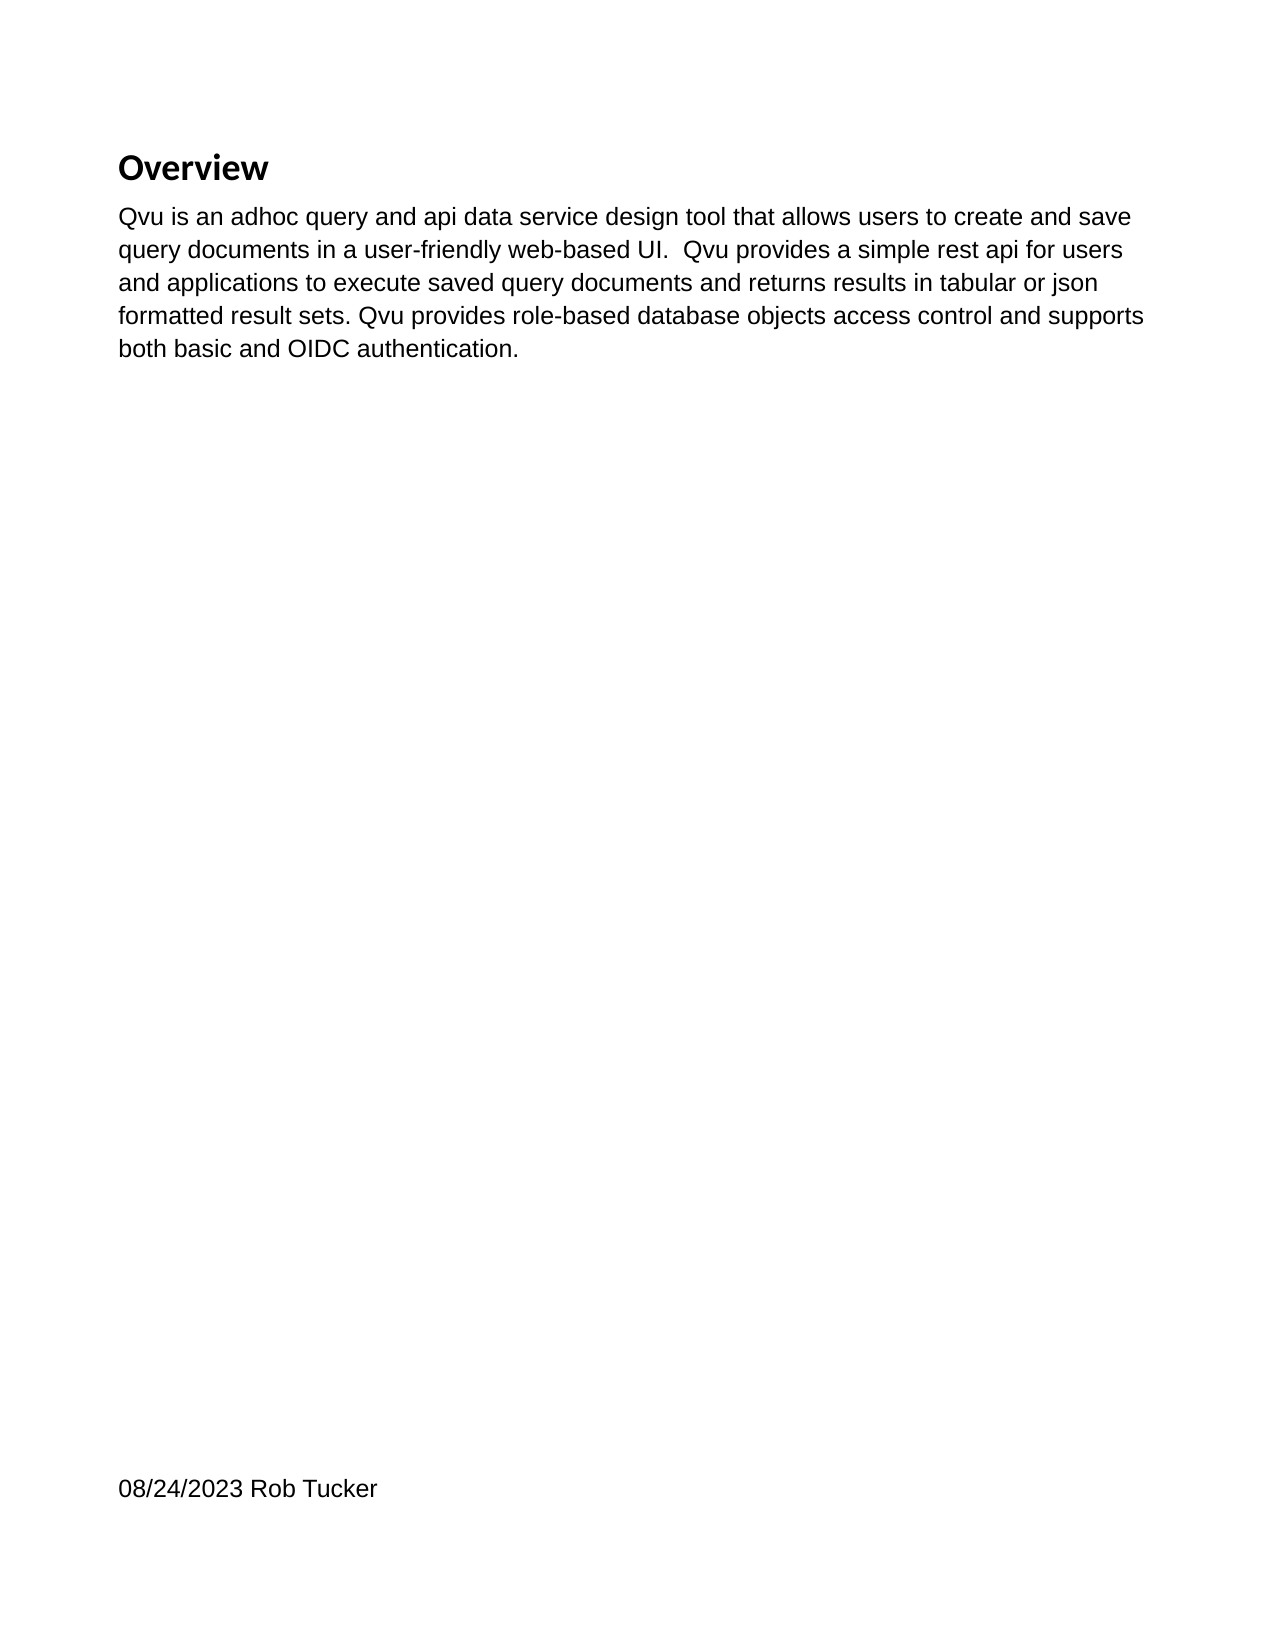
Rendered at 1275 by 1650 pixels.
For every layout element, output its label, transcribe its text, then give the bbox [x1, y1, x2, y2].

text Qvu is an adhoc query and api data service design tool that allows users to create and save query documents in a user-friendly web-based UI. Qvu provides a simple rest api for users and applications to execute saved query documents and returns results in tabular or json formatted result sets. Qvu provides role-based database objects access control and supports both basic and OIDC authentication. [118, 202, 1157, 363]
subtitle Overview [118, 143, 1157, 189]
